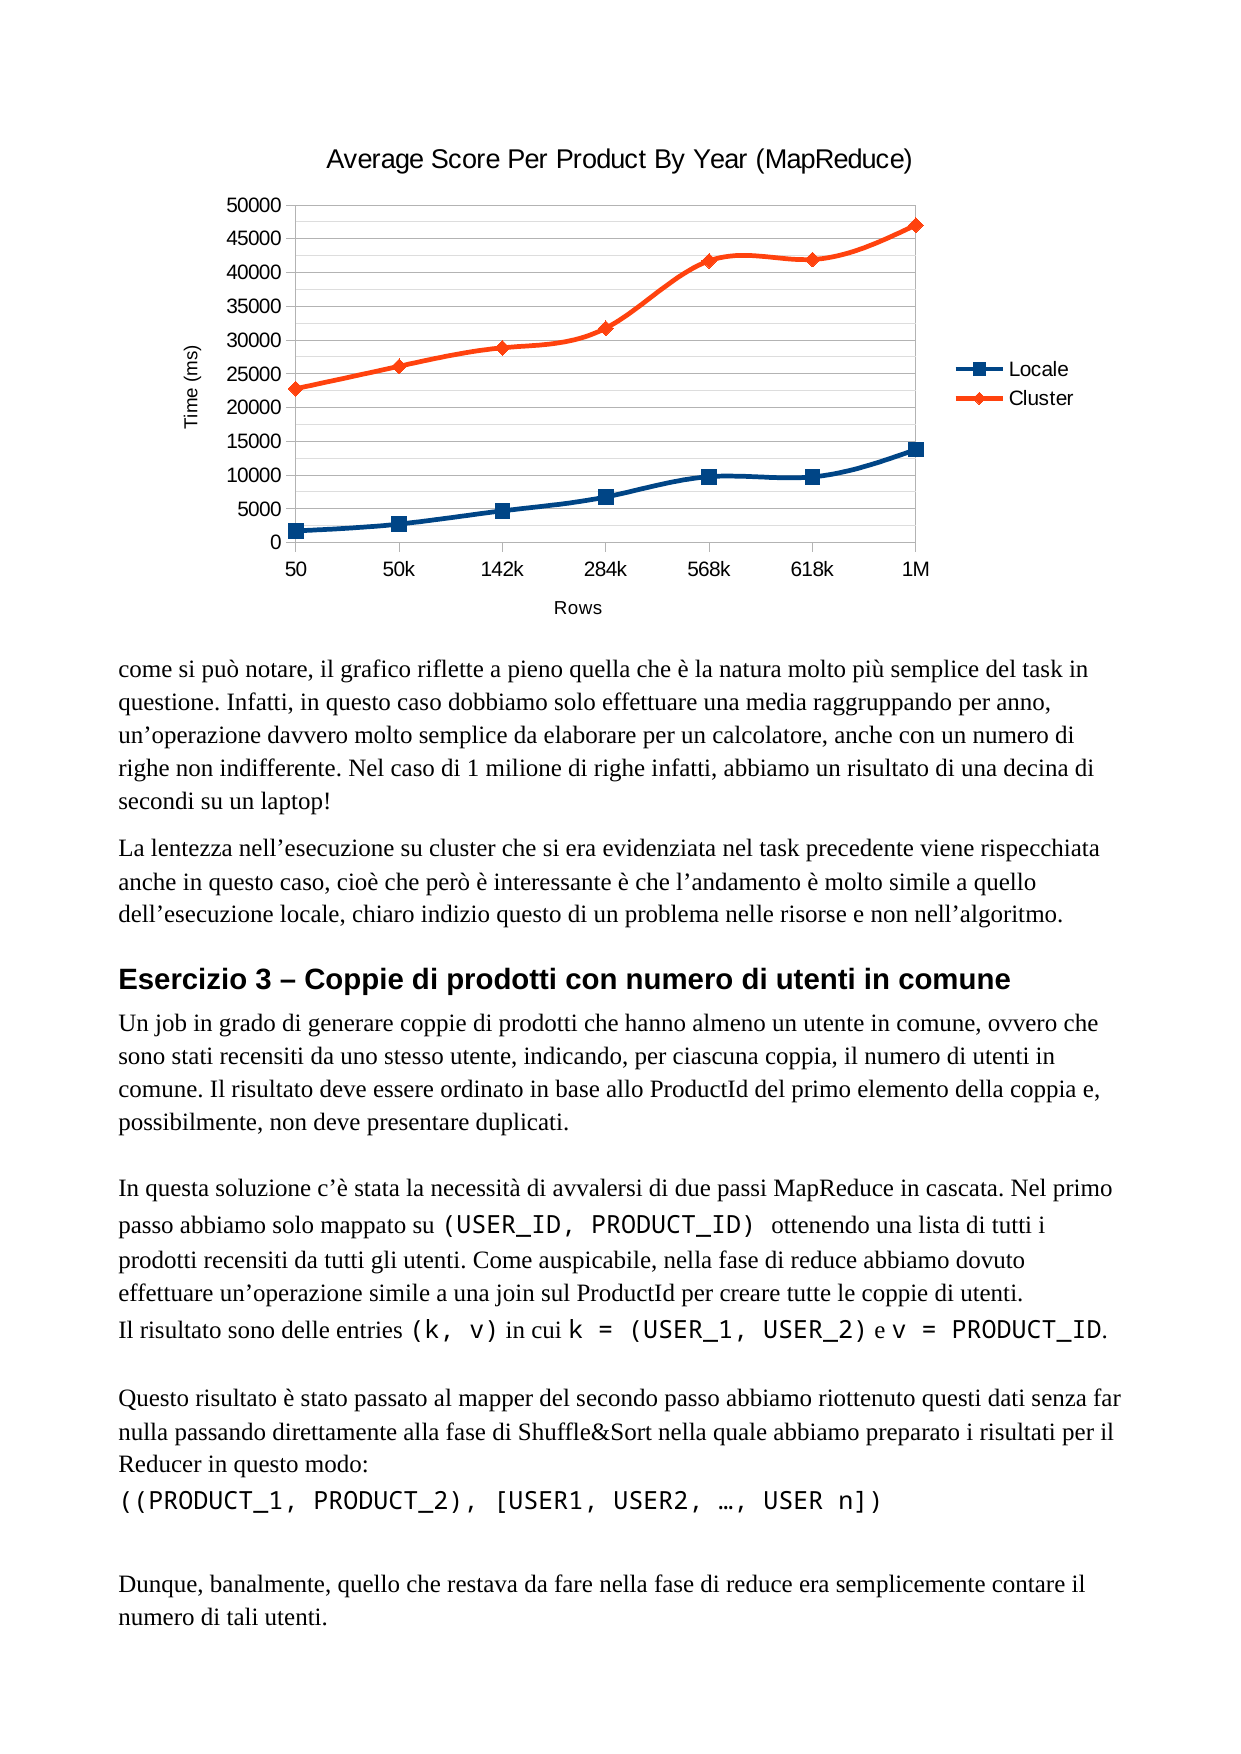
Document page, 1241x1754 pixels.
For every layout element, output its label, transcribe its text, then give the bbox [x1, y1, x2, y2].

text Il risultato sono delle entries (k, v) in cui k = (USER_1, USER_2) e v = PRODUCT_ID. [118, 1311, 1122, 1345]
text La lentezza nell’esecuzione su cluster che si era evidenziata nel task precedente viene rispecchiata anche in questo caso, cioè che però è interessante è che l’andamento è molto simile a quello dell’esecuzione locale, chiaro indizio questo di un problema nelle risorse e non nell’algoritmo. [118, 833, 1122, 928]
text In questa soluzione c’è stata la necessità di avvalersi di due passi MapReduce in cascata. Nel primo passo abbiamo solo mappato su (USER_ID, PRODUCT_ID) ottenendo una lista di tutti i prodotti recensiti da tutti gli utenti. Come auspicabile, nella fase di reduce abbiamo dovuto effettuare un’operazione simile a una join sul ProductId per creare tutte le coppie di utenti. [118, 1173, 1122, 1307]
text come si può notare, il grafico riflette a pieno quella che è la natura molto più semplice del task in questione. Infatti, in questo caso dobbiamo solo effettuare una media raggruppando per anno, un’operazione davvero molto semplice da elaborare per un calcolatore, anche con un numero di righe non indifferente. Nel caso di 1 milione di righe infatti, abbiamo un risultato di una decina di secondi su un laptop! [118, 118, 1122, 815]
subtitle Esercizio 3 – Coppie di prodotti con numero di utenti in comune [118, 962, 1122, 996]
text ((PRODUCT_1, PRODUCT_2), [USER1, USER2, …, USER n]) [118, 1483, 1122, 1517]
text Un job in grado di generare coppie di prodotti che hanno almeno un utente in comune, ovvero che sono stati recensiti da uno stesso utente, indicando, per ciascuna coppia, il numero di utenti in comune. Il risultato deve essere ordinato in base allo ProductId del primo elemento della coppia e, possibilmente, non deve presentare duplicati. [118, 1008, 1122, 1136]
text Questo risultato è stato passato al mapper del secondo passo abbiamo riottenuto questi dati senza far nulla passando direttamente alla fase di Shuffle&Sort nella quale abbiamo preparato i risultati per il Reducer in questo modo: [118, 1383, 1122, 1478]
text Dunque, banalmente, quello che restava da fare nella fase di reduce era semplicemente contare il numero di tali utenti. [118, 1569, 1122, 1631]
